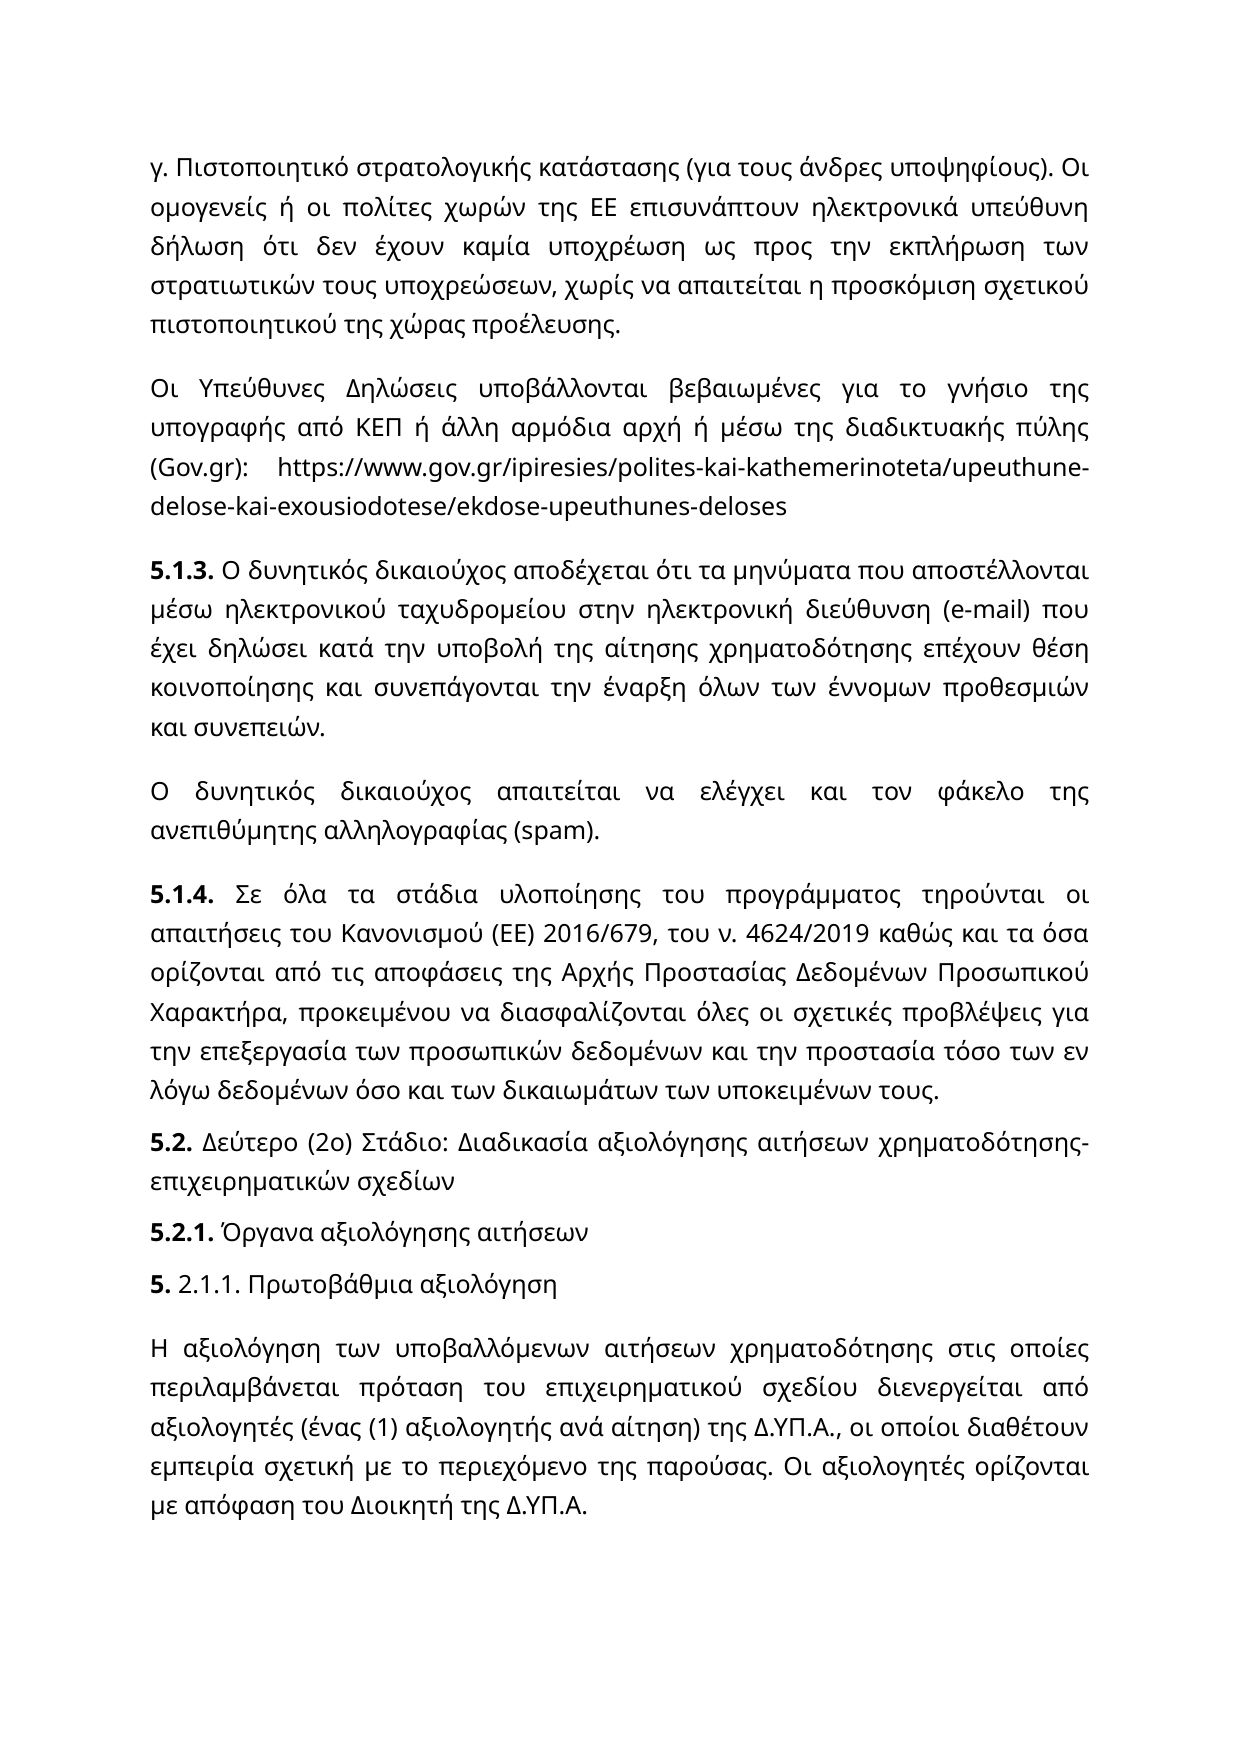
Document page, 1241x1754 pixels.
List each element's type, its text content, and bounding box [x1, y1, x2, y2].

text γ. Πιστοποιητικό στρατολογικής κατάστασης (για τους άνδρες υποψηφίους). Οι ομογενείς ή οι πολίτες χωρών της ΕΕ επισυνάπτουν ηλεκτρονικά υπεύθυνη δήλωση ότι δεν έχουν καμία υποχρέωση ως προς την εκπλήρωση των στρατιωτικών τους υποχρεώσεων, χωρίς να απαιτείται η προσκόμιση σχετικού πιστοποιητικού της χώρας προέλευσης. [150, 150, 1090, 341]
text 5.2. Δεύτερο (2ο) Στάδιο: Διαδικασία αξιολόγησης αιτήσεων χρηματοδότησης-επιχειρηματικών σχεδίων [150, 1124, 1090, 1197]
text 5. 2.1.1. Πρωτοβάθμια αξιολόγηση [150, 1267, 1090, 1301]
text 5.1.3. Ο δυνητικός δικαιούχος αποδέχεται ότι τα μηνύματα που αποστέλλονται μέσω ηλεκτρονικού ταχυδρομείου στην ηλεκτρονική διεύθυνση (e-mail) που έχει δηλώσει κατά την υποβολή της αίτησης χρηματοδότησης επέχουν θέση κοινοποίησης και συνεπάγονται την έναρξη όλων των έννομων προθεσμιών και συνεπειών. [150, 552, 1090, 743]
text 5.2.1. Όργανα αξιολόγησης αιτήσεων [150, 1215, 1090, 1249]
text 5.1.4. Σε όλα τα στάδια υλοποίησης του προγράμματος τηρούνται οι απαιτήσεις του Κανονισμού (ΕΕ) 2016/679, του ν. 4624/2019 καθώς και τα όσα ορίζονται από τις αποφάσεις της Αρχής Προστασίας Δεδομένων Προσωπικού Χαρακτήρα, προκειμένου να διασφαλίζονται όλες οι σχετικές προβλέψεις για την επεξεργασία των προσωπικών δεδομένων και την προστασία τόσο των εν λόγω δεδομένων όσο και των δικαιωμάτων των υποκειμένων τους. [150, 877, 1090, 1107]
text Οι Υπεύθυνες Δηλώσεις υποβάλλονται βεβαιωμένες για το γνήσιο της υπογραφής από ΚΕΠ ή άλλη αρμόδια αρχή ή μέσω της διαδικτυακής πύλης (Gov.gr): https://www.gov.gr/ipiresies/polites-kai-kathemerinoteta/upeuthune-delose-kai-exousiodotese/ekdose-upeuthunes-deloses [150, 371, 1090, 522]
text Η αξιολόγηση των υποβαλλόμενων αιτήσεων χρηματοδότησης στις οποίες περιλαμβάνεται πρόταση του επιχειρηματικού σχεδίου διενεργείται από αξιολογητές (ένας (1) αξιολογητής ανά αίτηση) της Δ.ΥΠ.Α., οι οποίοι διαθέτουν εμπειρία σχετική με το περιεχόμενο της παρούσας. Οι αξιολογητές ορίζονται με απόφαση του Διοικητή της Δ.ΥΠ.Α. [150, 1331, 1090, 1522]
text Ο δυνητικός δικαιούχος απαιτείται να ελέγχει και τον φάκελο της ανεπιθύμητης αλληλογραφίας (spam). [150, 773, 1090, 847]
